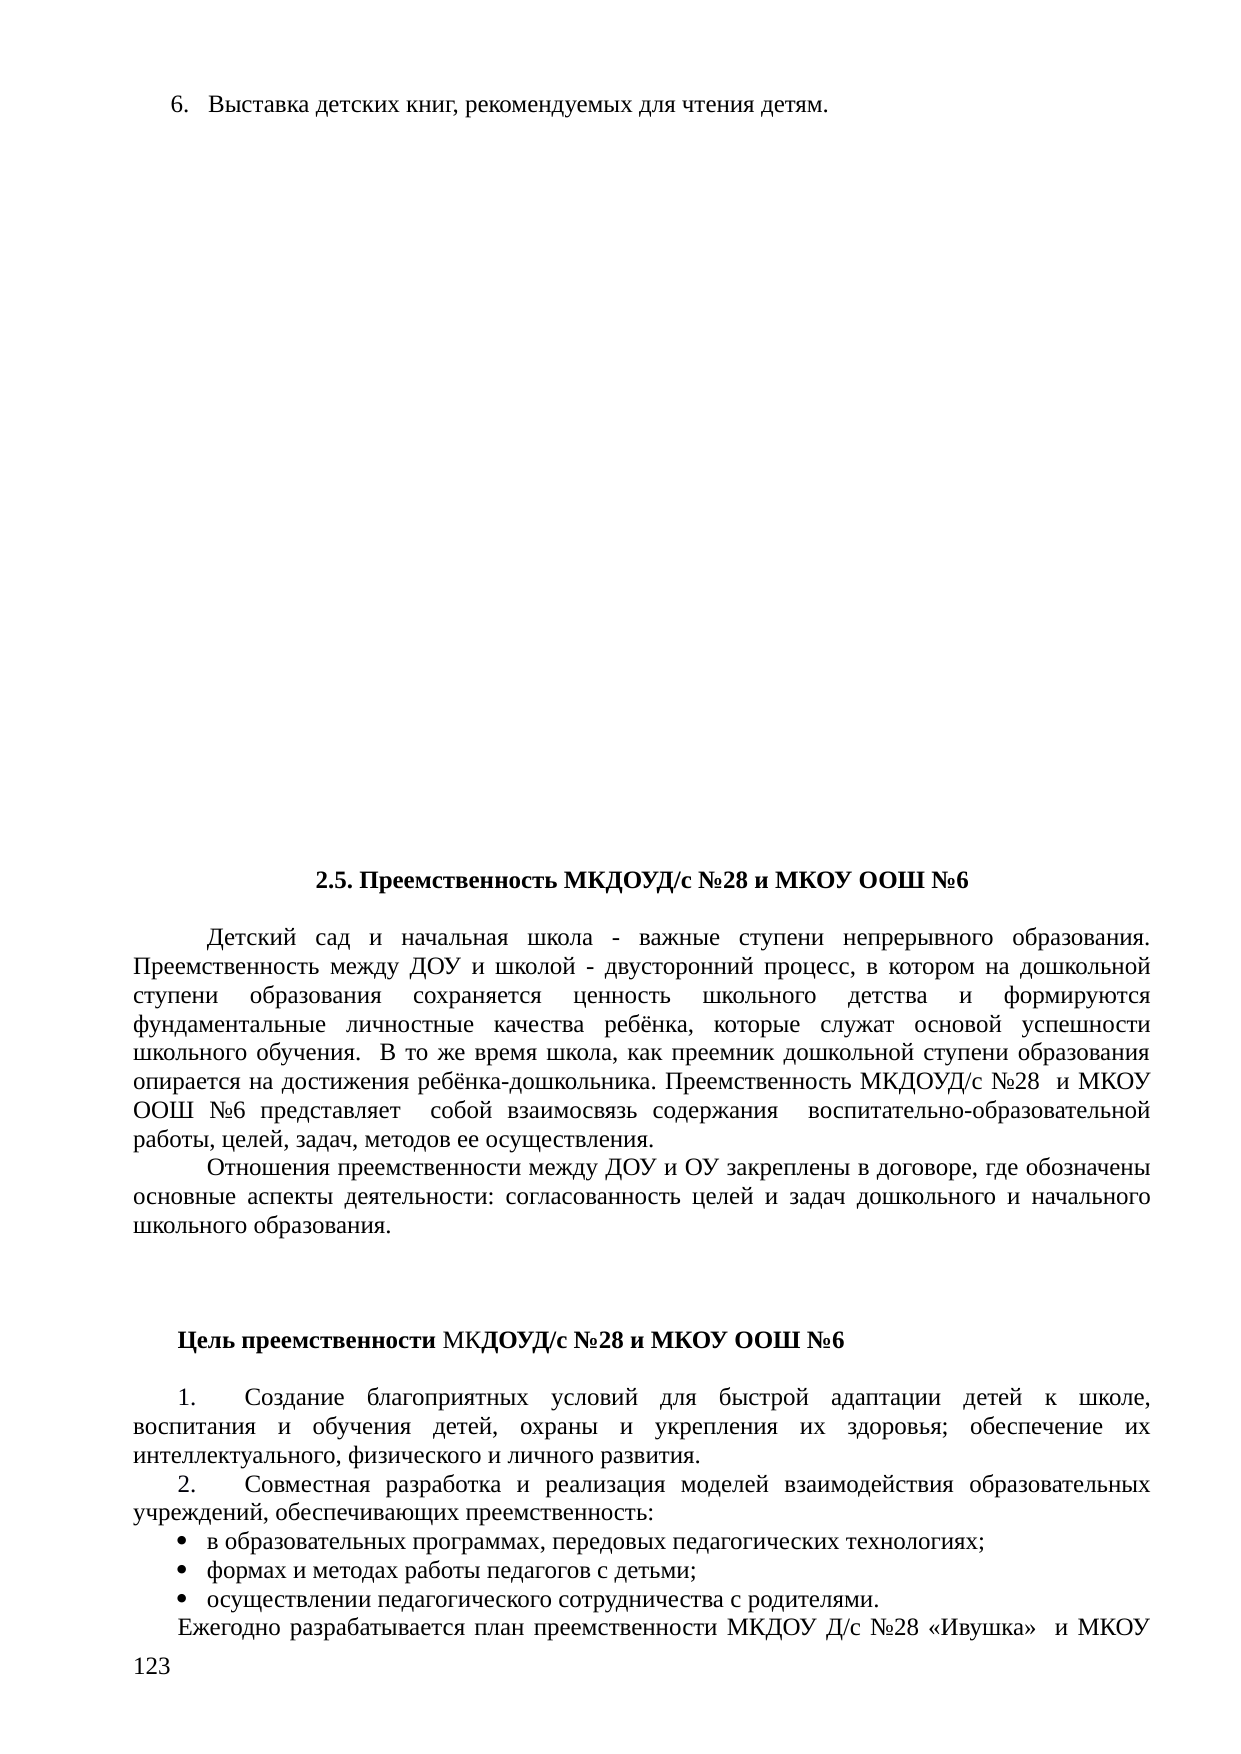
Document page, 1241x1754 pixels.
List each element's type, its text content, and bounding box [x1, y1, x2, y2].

list в образовательных программах, передовых педагогических технологиях; [133, 1526, 1152, 1555]
list осуществлении педагогического сотрудничества с родителями. [133, 1584, 1152, 1612]
text Цель преемственности МКДОУД/с №28 и МКОУ ООШ №6 [133, 1325, 1152, 1354]
list формах и методах работы педагогов с детьми; [133, 1555, 1152, 1584]
text Отношения преемственности между ДОУ и ОУ закреплены в договоре, где обозначены основные аспекты деятельности: согласованность целей и задач дошкольного и начального школьного образования. [133, 1152, 1152, 1239]
text Детский сад и начальная школа - важные ступени непрерывного образования. Преемственность между ДОУ и школой - двусторонний процесс, в котором на дошкольной ступени образования сохраняется ценность школьного детства и формируются фундаментальные личностные качества ребёнка, которые служат основой успешности школьного обучения. В то же время школа, как преемник дошкольной ступени образования опирается на достижения ребёнка-дошкольника. Преемственность МКДОУД/с №28 и МКОУ ООШ №6 представляет собой взаимосвязь содержания воспитательно-образовательной работы, целей, задач, методов ее осуществления. [133, 922, 1152, 1152]
text 2.5. Преемственность МКДОУД/с №28 и МКОУ ООШ №6 [133, 865, 1152, 894]
text Ежегодно разрабатывается план преемственности МКДОУ Д/с №28 «Ивушка» и МКОУ [133, 1612, 1152, 1641]
list Выставка детских книг, рекомендуемых для чтения детям. [170, 89, 1152, 117]
list Совместная разработка и реализация моделей взаимодействия образовательных учреждений, обеспечивающих преемственность: [133, 1469, 1152, 1526]
list Создание благоприятных условий для быстрой адаптации детей к школе, воспитания и обучения детей, охраны и укрепления их здоровья; обеспечение их интеллектуального, физического и личного развития. [133, 1382, 1152, 1469]
